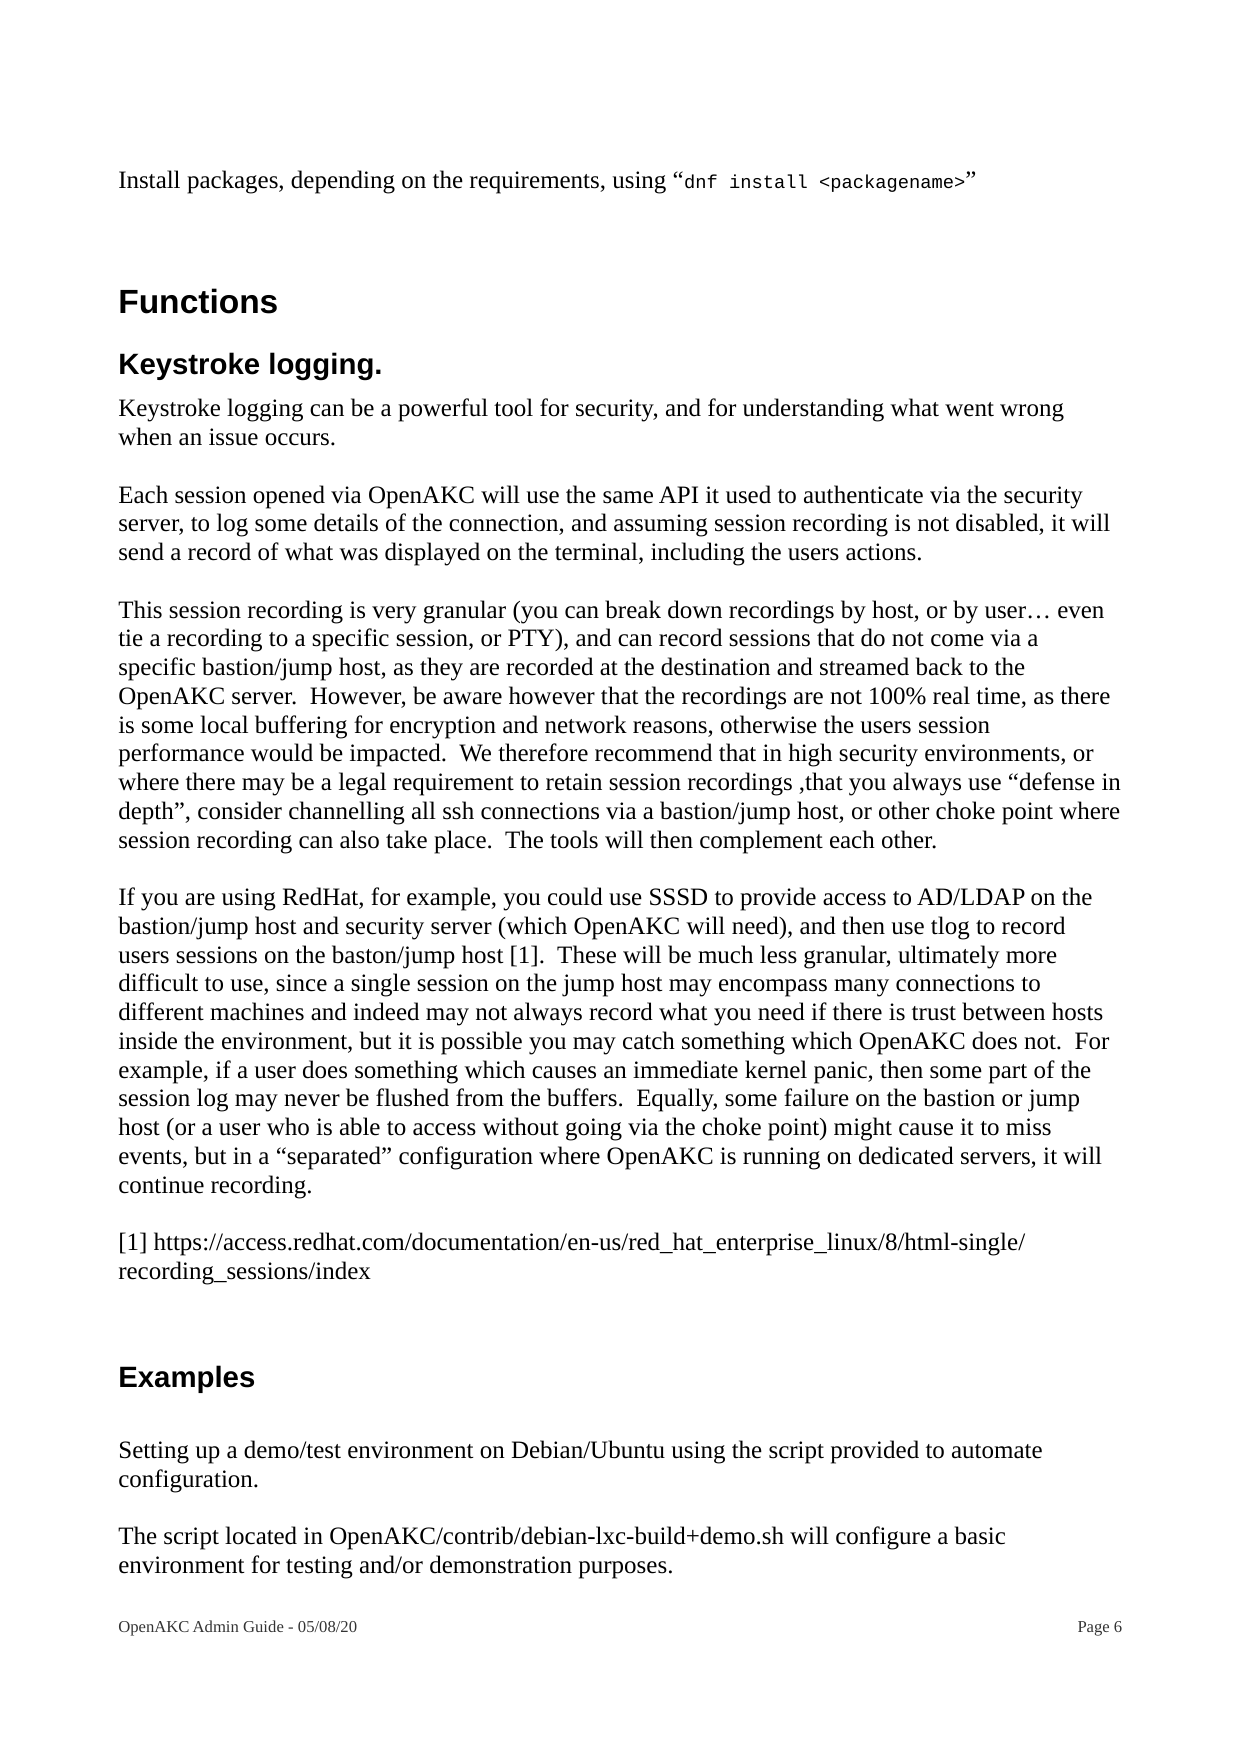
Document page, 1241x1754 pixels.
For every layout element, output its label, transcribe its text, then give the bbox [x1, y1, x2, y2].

text Each session opened via OpenAKC will use the same API it used to authenticate via the security server, to log some details of the connection, and assuming session recording is not disabled, it will send a record of what was displayed on the terminal, including the users actions. [118, 480, 1122, 566]
subtitle Functions [118, 281, 1122, 320]
subtitle Examples [118, 1360, 1122, 1394]
text The script located in OpenAKC/contrib/debian-lxc-build+demo.sh will configure a basic environment for testing and/or demonstration purposes. [118, 1521, 1122, 1579]
text This session recording is very granular (you can break down recordings by host, or by user… even tie a recording to a specific session, or PTY), and can record sessions that do not come via a specific bastion/jump host, as they are recorded at the destination and streamed back to the OpenAKC server. However, be aware however that the recordings are not 100% real time, as there is some local buffering for encryption and network reasons, otherwise the users session performance would be impacted. We therefore recommend that in high security environments, or where there may be a legal requirement to retain session recordings ,that you always use “defense in depth”, consider channelling all ssh connections via a bastion/jump host, or other choke point where session recording can also take place. The tools will then complement each other. [118, 595, 1122, 853]
text Install packages, depending on the requirements, using “dnf install <packagename>” [118, 165, 1122, 194]
subtitle Keystroke logging. [118, 347, 1122, 381]
text Keystroke logging can be a powerful tool for security, and for understanding what went wrong when an issue occurs. [118, 393, 1122, 451]
text If you are using RedHat, for example, you could use SSSD to provide access to AD/LDAP on the bastion/jump host and security server (which OpenAKC will need), and then use tlog to record users sessions on the baston/jump host [1]. These will be much less granular, ultimately more difficult to use, since a single session on the jump host may encompass many connections to different machines and indeed may not always record what you need if there is trust between hosts inside the environment, but it is possible you may catch something which OpenAKC does not. For example, if a user does something which causes an immediate kernel panic, then some part of the session log may never be flushed from the buffers. Equally, some failure on the bastion or jump host (or a user who is able to access without going via the choke point) might cause it to miss events, but in a “separated” configuration where OpenAKC is running on dedicated servers, it will continue recording. [118, 882, 1122, 1198]
text [1] https://access.redhat.com/documentation/en-us/red_hat_enterprise_linux/8/html-single/recording_sessions/index [118, 1227, 1122, 1285]
text Setting up a demo/test environment on Debian/Ubuntu using the script provided to automate configuration. [118, 1435, 1122, 1493]
